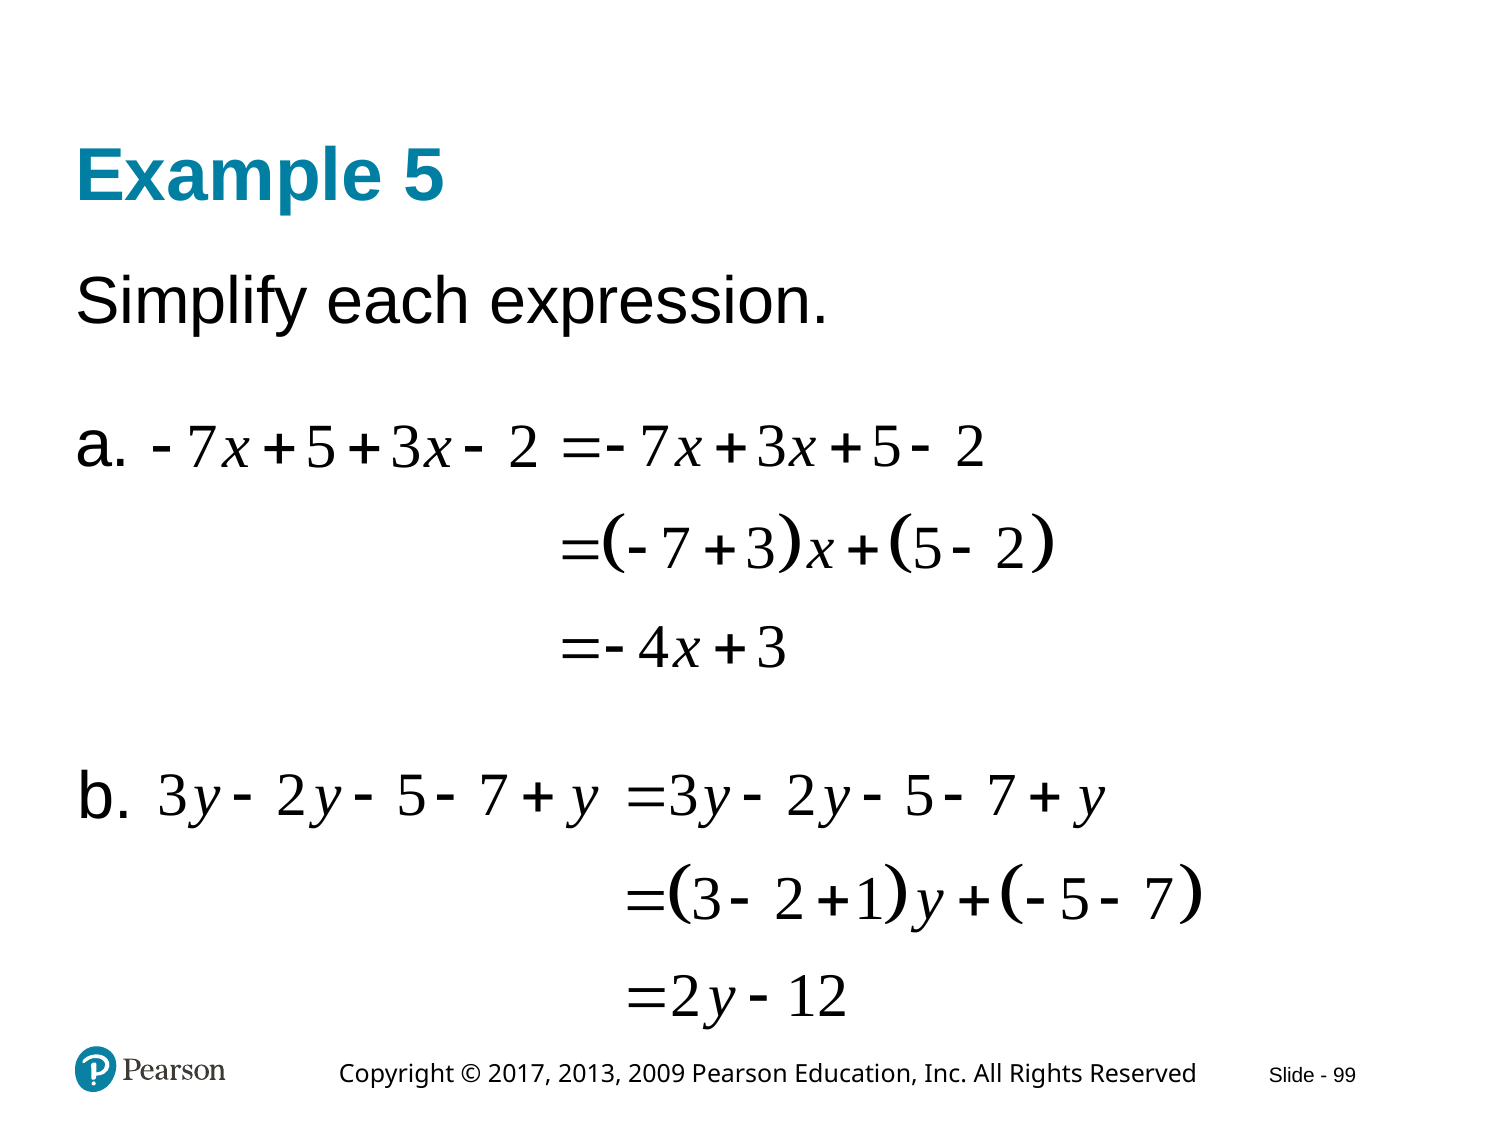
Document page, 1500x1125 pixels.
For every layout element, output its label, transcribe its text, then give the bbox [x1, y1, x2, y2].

list Simplify each expression. [75, 257, 875, 338]
chart [618, 767, 1112, 836]
chart [552, 617, 789, 675]
chart [551, 509, 1053, 597]
title Example 5 [75, 35, 1425, 216]
list b. [77, 751, 138, 836]
chart [155, 766, 605, 837]
chart [616, 859, 1203, 948]
chart [618, 967, 852, 1038]
chart [553, 417, 991, 475]
list a. [75, 399, 138, 475]
chart [147, 417, 544, 476]
